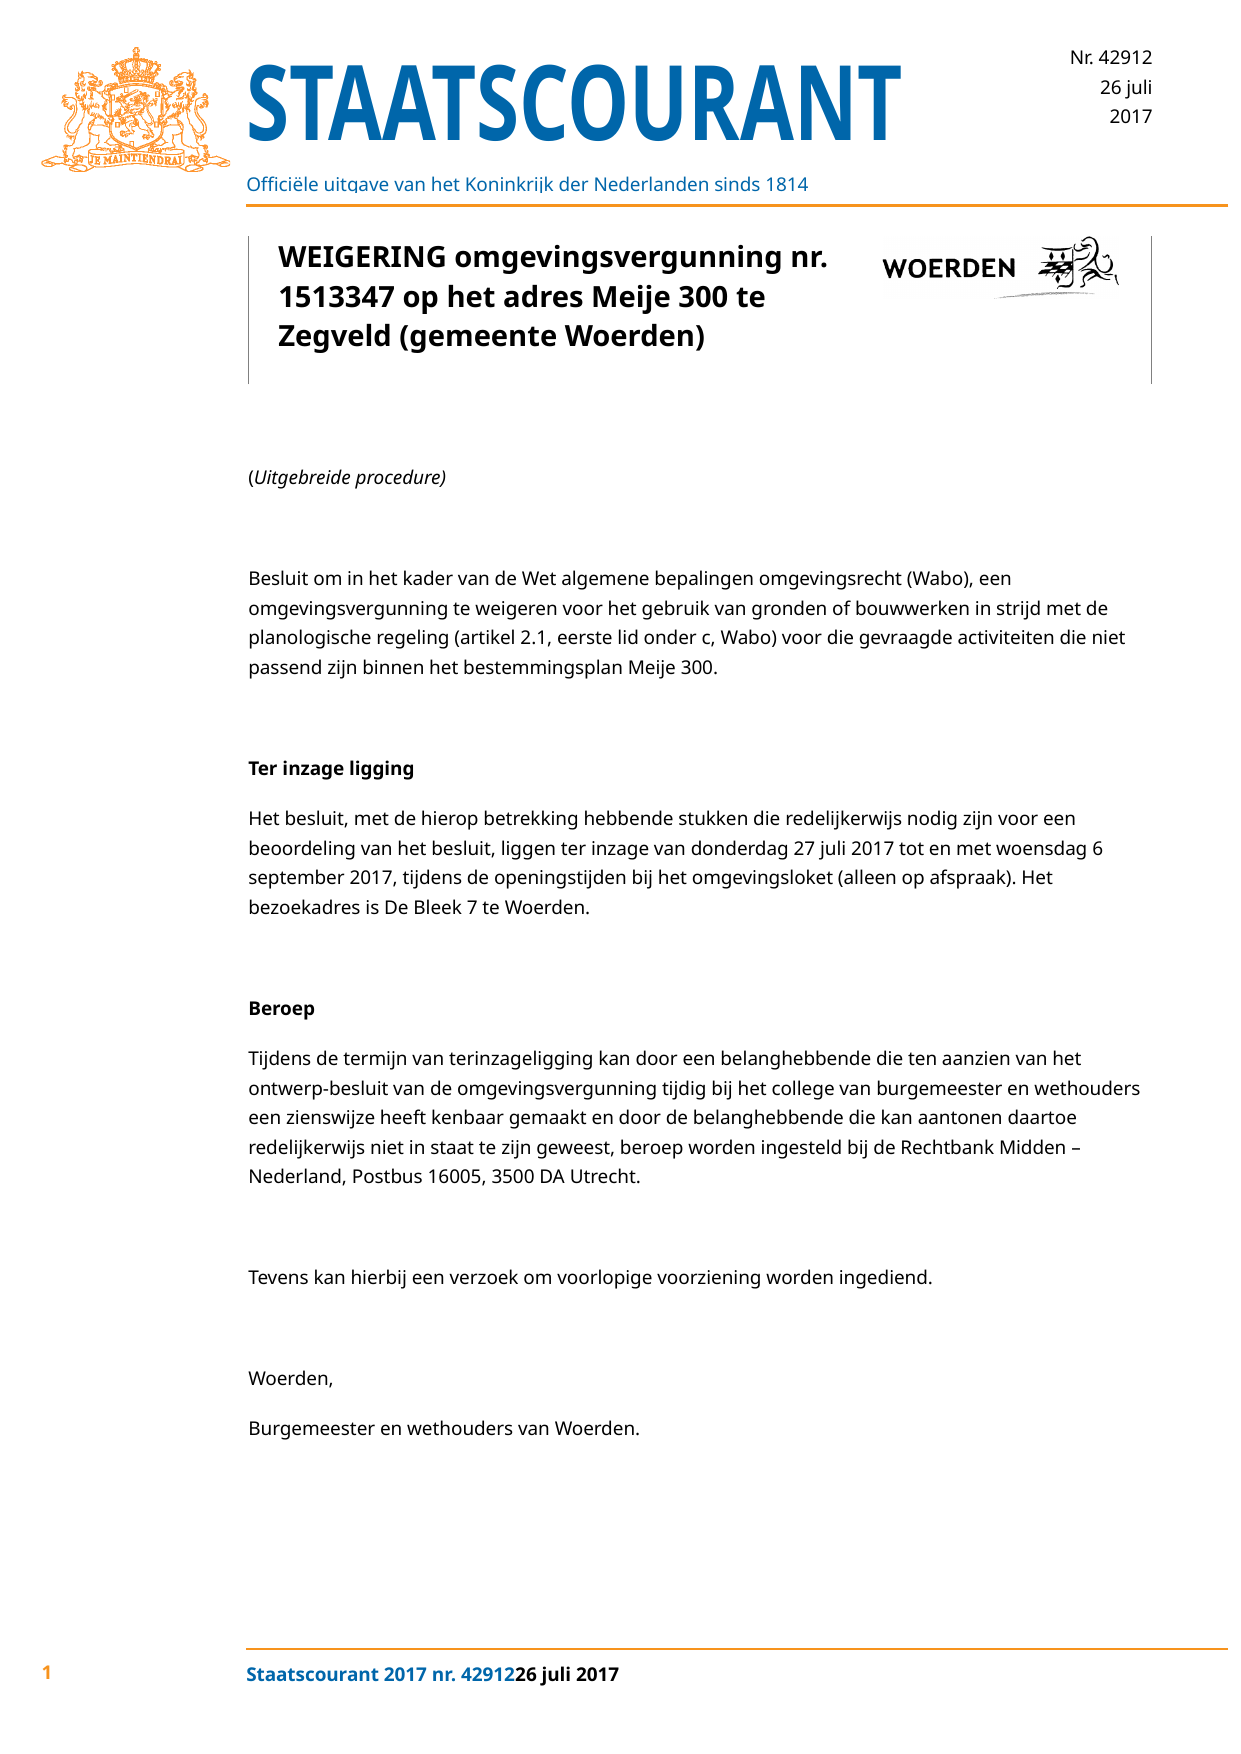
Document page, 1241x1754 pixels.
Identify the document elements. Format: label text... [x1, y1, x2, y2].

text Tevens kan hierbij een verzoek om voorlopige voorziening worden ingediend. [248, 1264, 1152, 1290]
text Burgemeester en wethouders van Woerden. [248, 1416, 1152, 1441]
text Beroep [248, 995, 1152, 1021]
text Tijdens de termijn van terinzageligging kan door een belanghebbende die ten aanzien van het ontwerp-besluit van de omgevingsvergunning tijdig bij het college van burgemeester en wethouders een zienswijze heeft kenbaar gemaakt en door de belanghebbende die kan aantonen daartoe redelijkerwijs niet in staat te zijn geweest, beroep worden ingesteld bij de Rechtbank Midden – Nederland, Postbus 16005, 3500 DA Utrecht. [248, 1045, 1152, 1189]
text Ter inzage ligging [248, 755, 1152, 781]
picture [41, 47, 231, 172]
table_header [850, 236, 1151, 384]
text Besluit om in het kader van de Wet algemene bepalingen omgevingsrecht (Wabo), een omgevingsvergunning te weigeren voor het gebruik van gronden of bouwwerken in strijd met de planologische regeling (artikel 2.1, eerste lid onder c, Wabo) voor die gevraagde activiteiten die niet passend zijn binnen het bestemmingsplan Meije 300. [248, 565, 1152, 680]
text (Uitgebreide procedure) [248, 464, 1152, 490]
table_header WEIGERING omgevingsvergunning nr. 1513347 op het adres Meije 300 te Zegveld (gemeente Woerden) [249, 236, 850, 384]
picture [882, 236, 1119, 299]
text Het besluit, met de hierop betrekking hebbende stukken die redelijkerwijs nodig zijn voor een beoordeling van het besluit, liggen ter inzage van donderdag 27 juli 2017 tot en met woensdag 6 september 2017, tijdens de openingstijden bij het omgevingsloket (alleen op afspraak). Het bezoekadres is De Bleek 7 te Woerden. [248, 805, 1152, 920]
text Woerden, [248, 1365, 1152, 1391]
